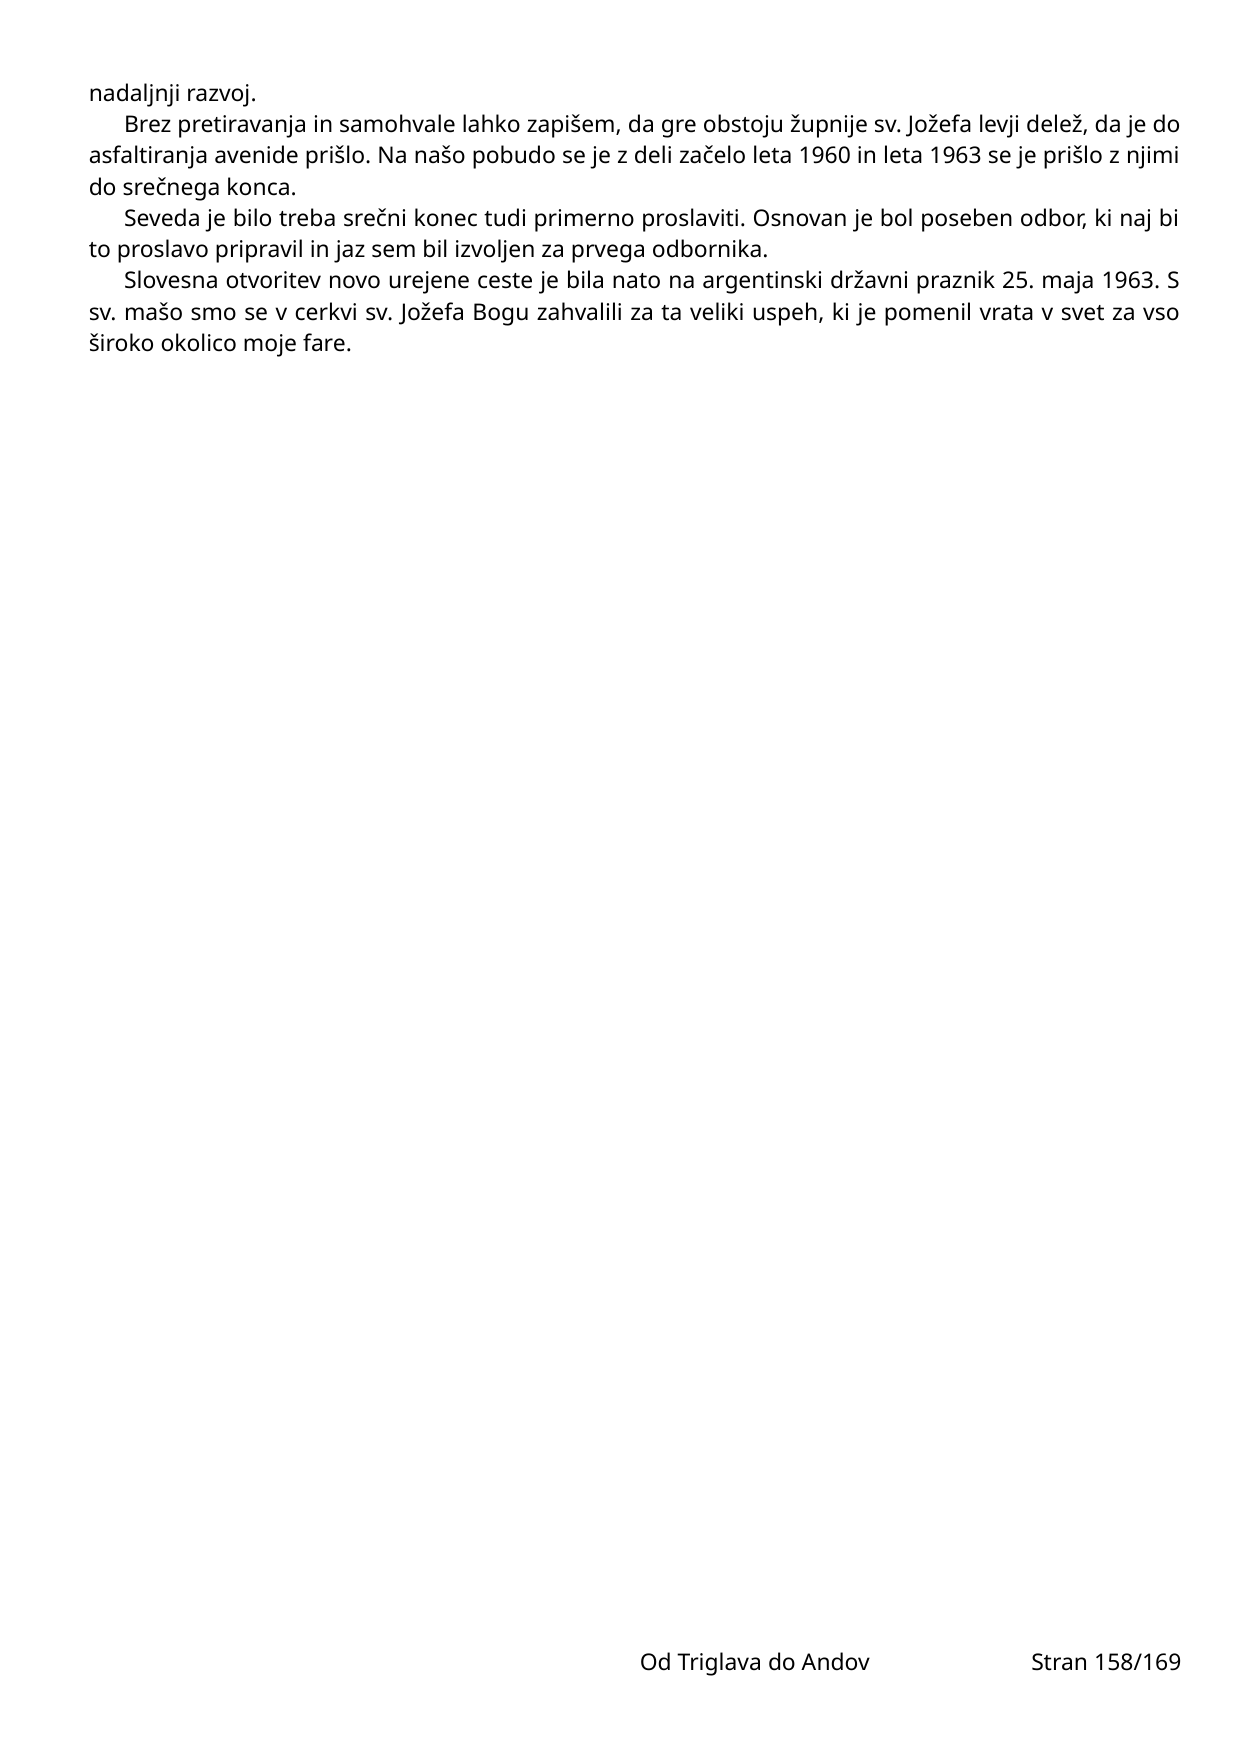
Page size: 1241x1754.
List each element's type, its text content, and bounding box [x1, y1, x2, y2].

text nadaljnji razvoj. [88, 77, 1181, 108]
text Seveda je bilo treba srečni konec tudi primerno proslaviti. Osnovan je bol poseben odbor, ki naj bi to proslavo pripravil in jaz sem bil izvoljen za prvega odbornika. [88, 202, 1181, 264]
text Brez pretiravanja in samohvale lahko zapišem, da gre obstoju župnije sv. Jožefa levji delež, da je do asfaltiranja avenide prišlo. Na našo pobudo se je z deli začelo leta 1960 in leta 1963 se je prišlo z njimi do srečnega konca. [88, 108, 1181, 202]
text Slovesna otvoritev novo urejene ceste je bila nato na argentinski državni praznik 25. maja 1963. S sv. mašo smo se v cerkvi sv. Jožefa Bogu zahvalili za ta veliki uspeh, ki je pomenil vrata v svet za vso široko okolico moje fare. [88, 264, 1181, 358]
